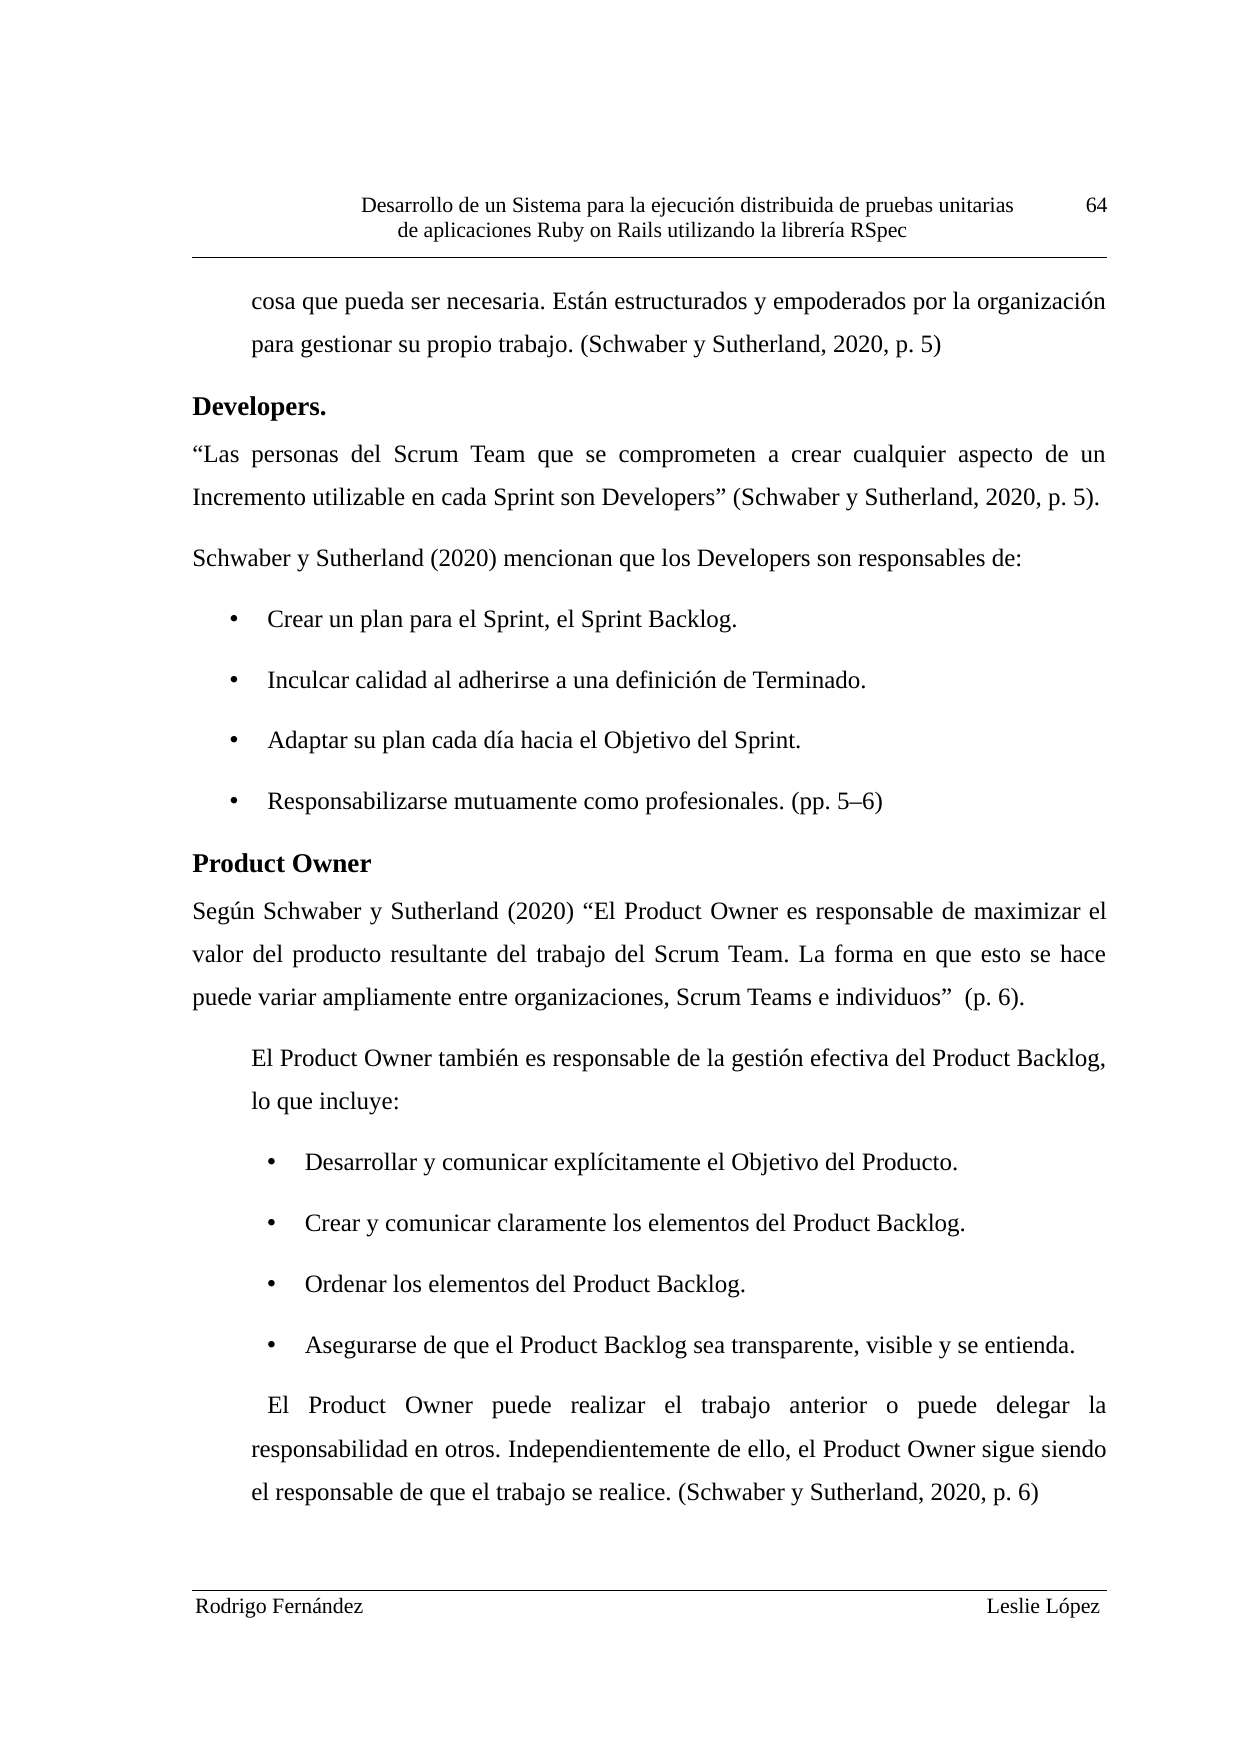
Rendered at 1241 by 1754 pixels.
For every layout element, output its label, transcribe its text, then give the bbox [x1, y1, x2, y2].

list Asegurarse de que el Product Backlog sea transparente, visible y se entienda. [267, 1330, 1107, 1358]
list “Las personas del Scrum Team que se comprometen a crear cualquier aspecto de un Incremento utilizable en cada Sprint son Developers” (Schwaber y Sutherland, 2020, p. 5)⁠. [192, 439, 1107, 511]
text El Product Owner también es responsable de la gestión efectiva del Product Backlog, lo que incluye: [251, 1043, 1107, 1115]
text El Product Owner puede realizar el trabajo anterior o puede delegar la responsabilidad en otros. Independientemente de ello, el Product Owner sigue siendo el responsable de que el trabajo se realice. (Schwaber y Sutherland, 2020, p. 6)⁠ [251, 1391, 1107, 1506]
text Según Schwaber y Sutherland (2020) ⁠“El Product Owner es responsable de maximizar el valor del producto resultante del trabajo del Scrum Team. La forma en que esto se hace puede variar ampliamente entre organizaciones, Scrum Teams e individuos” (p. 6). [192, 896, 1107, 1011]
text Product Owner [192, 847, 1107, 878]
list Crear un plan para el Sprint, el Sprint Backlog. [229, 604, 1107, 633]
list Responsabilizarse mutuamente como profesionales. (pp. 5–6)⁠ [229, 786, 1107, 815]
text cosa que pueda ser necesaria. Están estructurados y empoderados por la organización para gestionar su propio trabajo. (Schwaber y Sutherland, 2020, p. 5) [251, 286, 1107, 358]
list Schwaber y Sutherland (2020)⁠⁠ mencionan que los Developers son responsables de: [192, 543, 1107, 572]
list Desarrollar y comunicar explícitamente el Objetivo del Producto. [267, 1147, 1107, 1176]
list Ordenar los elementos del Product Backlog. [267, 1269, 1107, 1298]
list Crear y comunicar claramente los elementos del Product Backlog. [267, 1208, 1107, 1237]
list Developers. [192, 390, 1107, 421]
list Adaptar su plan cada día hacia el Objetivo del Sprint. [229, 726, 1107, 754]
list Inculcar calidad al adherirse a una definición de Terminado. [229, 665, 1107, 693]
